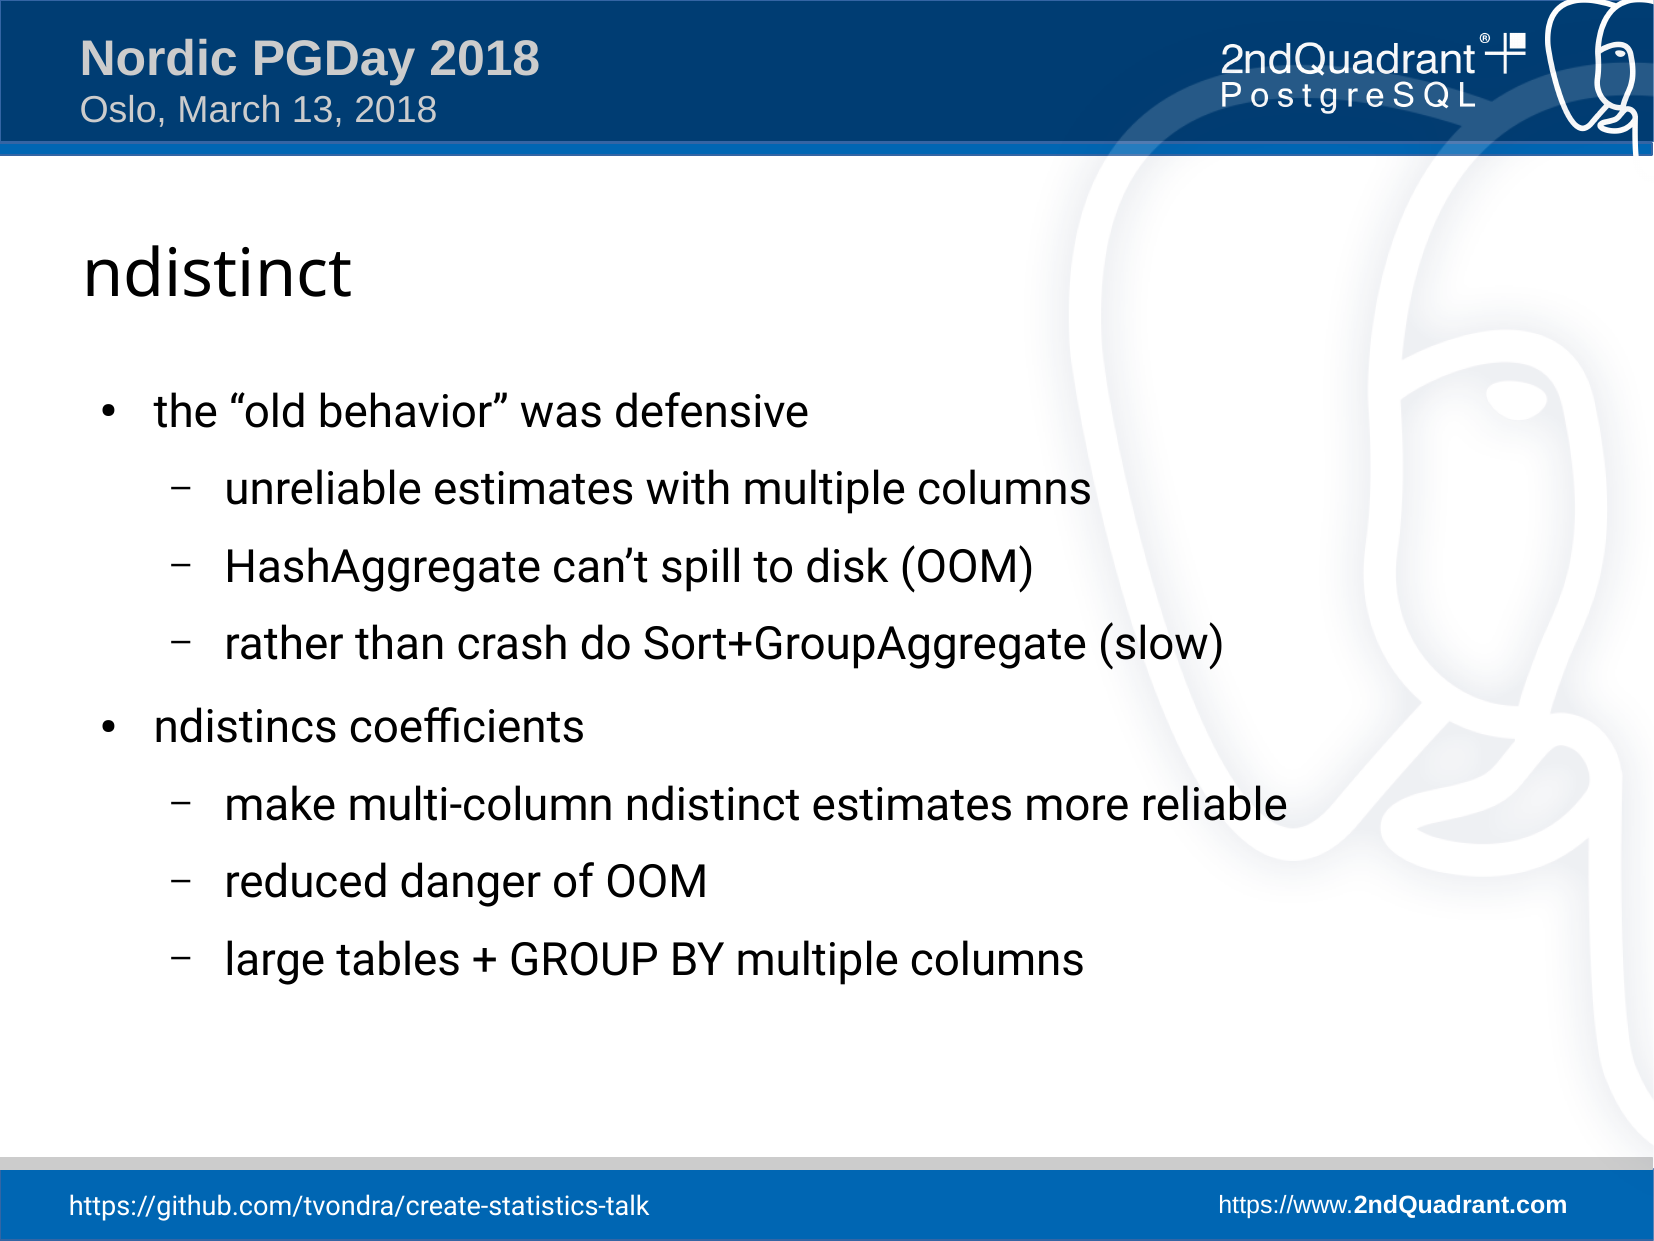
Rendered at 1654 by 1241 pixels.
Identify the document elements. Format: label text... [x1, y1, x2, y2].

list the “old behavior” was defensive unreliable estimates with multiple columns HashAggregate can’t spill to disk (OOM) rather than crash do Sort+GroupAggregate (slow) ndistincs coefficients make multi-column ndistinct estimates more reliable reduced danger of OOM large tables + GROUP BY multiple columns [82, 384, 1571, 1104]
title ndistinct [82, 167, 1571, 375]
picture [632, 0, 1654, 1241]
